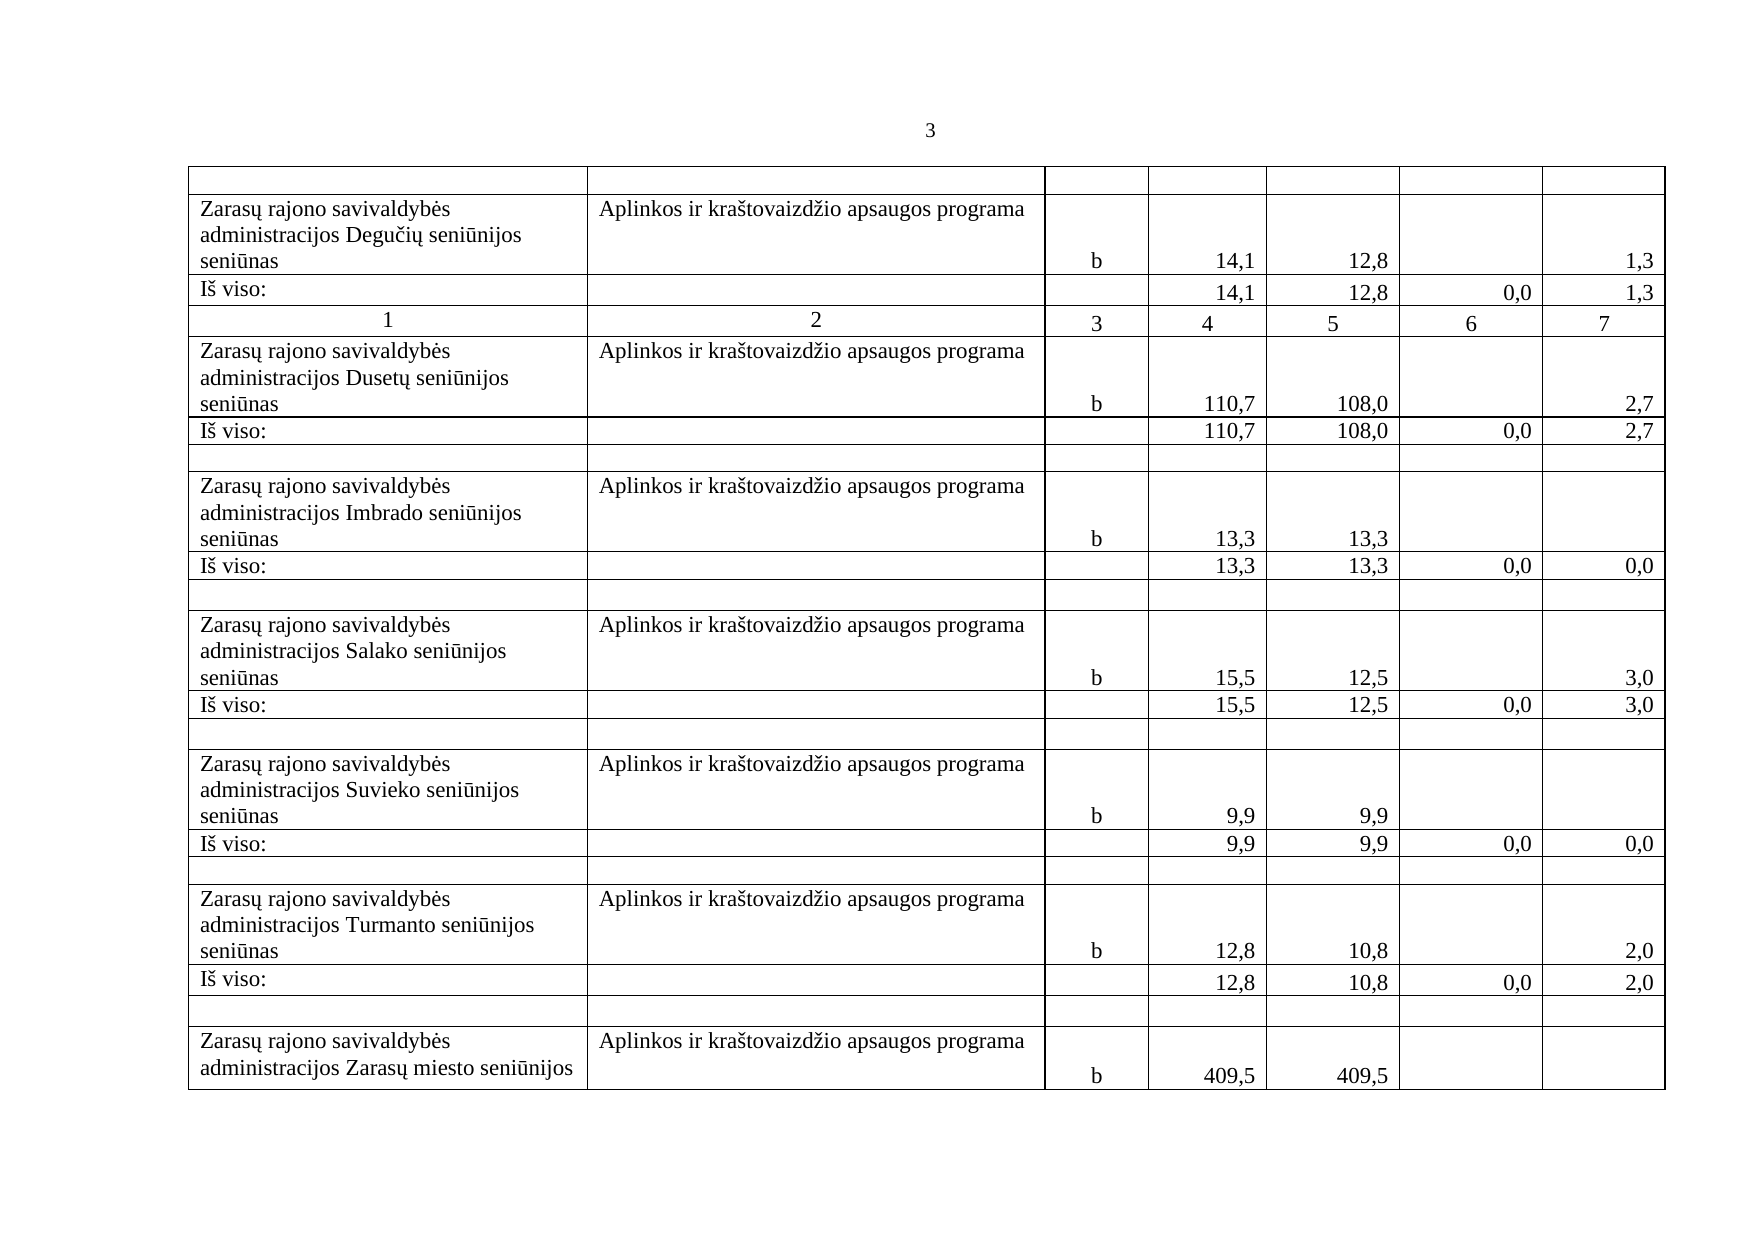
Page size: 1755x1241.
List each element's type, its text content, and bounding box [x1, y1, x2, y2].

table_cell [588, 996, 1044, 1026]
table_cell [588, 552, 1044, 579]
table_cell [1400, 472, 1542, 551]
table_cell [588, 857, 1044, 883]
table_cell [1400, 337, 1542, 416]
table_cell 0,0 [1543, 830, 1664, 856]
table_cell Zarasų rajono savivaldybės administracijos Salako seniūnijos seniūnas [189, 611, 587, 690]
table_cell [1046, 719, 1148, 749]
table_cell 3 [1046, 306, 1148, 336]
table_cell Iš viso: [189, 965, 587, 995]
table_cell b [1046, 885, 1148, 964]
table_cell [1149, 719, 1266, 749]
table_cell [1046, 580, 1148, 610]
table_cell Iš viso: [189, 418, 587, 444]
table_cell Iš viso: [189, 691, 587, 717]
table_cell 2,7 [1543, 337, 1664, 416]
table_cell 12,8 [1149, 965, 1266, 995]
table_cell [1543, 445, 1664, 471]
table_cell 15,5 [1149, 691, 1266, 717]
table_cell [1046, 830, 1148, 856]
table_cell [588, 275, 1044, 305]
table_cell [1400, 996, 1542, 1026]
table_cell [189, 996, 587, 1026]
table_cell 15,5 [1149, 611, 1266, 690]
table_cell [1267, 996, 1399, 1026]
table_cell [1267, 167, 1399, 194]
table_cell [1400, 445, 1542, 471]
table_cell [1543, 580, 1664, 610]
table_cell 14,1 [1149, 195, 1266, 274]
table_cell 0,0 [1400, 418, 1542, 444]
table_cell 2,0 [1543, 965, 1664, 995]
table_cell 9,9 [1267, 830, 1399, 856]
table_cell 2 [588, 306, 1044, 336]
table_cell [1267, 580, 1399, 610]
table_cell [1400, 719, 1542, 749]
table_cell [1046, 275, 1148, 305]
table_cell [1267, 445, 1399, 471]
table_cell [1400, 1027, 1542, 1089]
table_cell 9,9 [1149, 830, 1266, 856]
table_cell 9,9 [1149, 750, 1266, 829]
table_cell b [1046, 472, 1148, 551]
table_cell 110,7 [1149, 337, 1266, 416]
table_cell 2,0 [1543, 885, 1664, 964]
table_cell Aplinkos ir kraštovaizdžio apsaugos programa [588, 472, 1044, 551]
table_cell 13,3 [1149, 472, 1266, 551]
table_cell [588, 719, 1044, 749]
table_cell 0,0 [1400, 552, 1542, 579]
table_cell [1267, 719, 1399, 749]
table_cell b [1046, 611, 1148, 690]
table_cell 14,1 [1149, 275, 1266, 305]
table_cell [1149, 857, 1266, 883]
table_cell [189, 167, 587, 194]
table_cell [1046, 167, 1148, 194]
table_cell [1400, 611, 1542, 690]
table_cell [1046, 691, 1148, 717]
table_cell [1149, 445, 1266, 471]
table_cell [1543, 1027, 1664, 1089]
table_cell [588, 580, 1044, 610]
table_cell [1400, 167, 1542, 194]
table_cell Zarasų rajono savivaldybės administracijos Zarasų miesto seniūnijos [189, 1027, 587, 1089]
table_cell Aplinkos ir kraštovaizdžio apsaugos programa [588, 337, 1044, 416]
table_cell 9,9 [1267, 750, 1399, 829]
table_cell 12,5 [1267, 691, 1399, 717]
table_cell [189, 857, 587, 883]
table_cell [1543, 996, 1664, 1026]
table_cell Zarasų rajono savivaldybės administracijos Degučių seniūnijos seniūnas [189, 195, 587, 274]
table_cell [588, 965, 1044, 995]
table_cell 5 [1267, 306, 1399, 336]
table_cell 108,0 [1267, 418, 1399, 444]
table_cell [588, 691, 1044, 717]
table_cell [1543, 750, 1664, 829]
table_cell Iš viso: [189, 552, 587, 579]
table_cell [1046, 418, 1148, 444]
table_cell [1046, 996, 1148, 1026]
table_cell Zarasų rajono savivaldybės administracijos Dusetų seniūnijos seniūnas [189, 337, 587, 416]
table_cell 0,0 [1543, 552, 1664, 579]
table_cell 110,7 [1149, 418, 1266, 444]
table_cell b [1046, 337, 1148, 416]
table_cell [1149, 996, 1266, 1026]
table_cell b [1046, 750, 1148, 829]
table_cell b [1046, 1027, 1148, 1089]
table_cell [588, 167, 1044, 194]
table_cell 13,3 [1267, 552, 1399, 579]
table_cell [1046, 445, 1148, 471]
table_cell 108,0 [1267, 337, 1399, 416]
table_cell Zarasų rajono savivaldybės administracijos Turmanto seniūnijos seniūnas [189, 885, 587, 964]
table_cell [1046, 965, 1148, 995]
table_cell [1149, 167, 1266, 194]
table_cell [1046, 857, 1148, 883]
table_cell 13,3 [1149, 552, 1266, 579]
table_cell 0,0 [1400, 965, 1542, 995]
table_cell Zarasų rajono savivaldybės administracijos Imbrado seniūnijos seniūnas [189, 472, 587, 551]
table_cell Aplinkos ir kraštovaizdžio apsaugos programa [588, 1027, 1044, 1089]
table_cell Iš viso: [189, 830, 587, 856]
table_cell 12,8 [1149, 885, 1266, 964]
table_cell 12,8 [1267, 275, 1399, 305]
table_cell 10,8 [1267, 965, 1399, 995]
table_cell [1543, 472, 1664, 551]
table_cell 7 [1543, 306, 1664, 336]
table_cell [1400, 580, 1542, 610]
table_cell 0,0 [1400, 275, 1542, 305]
table_cell 6 [1400, 306, 1542, 336]
table_cell 1,3 [1543, 275, 1664, 305]
table_cell 409,5 [1149, 1027, 1266, 1089]
table_cell [1046, 552, 1148, 579]
table_cell [1543, 719, 1664, 749]
table_cell [189, 719, 587, 749]
table_cell Aplinkos ir kraštovaizdžio apsaugos programa [588, 885, 1044, 964]
table_cell Iš viso: [189, 275, 587, 305]
table_cell 13,3 [1267, 472, 1399, 551]
table_cell [1400, 857, 1542, 883]
table_cell Zarasų rajono savivaldybės administracijos Suvieko seniūnijos seniūnas [189, 750, 587, 829]
table_cell 10,8 [1267, 885, 1399, 964]
table_cell 409,5 [1267, 1027, 1399, 1089]
table_cell 1,3 [1543, 195, 1664, 274]
table_cell [1400, 885, 1542, 964]
table_cell [189, 445, 587, 471]
table_cell [1400, 750, 1542, 829]
table_cell [1400, 195, 1542, 274]
table_cell Aplinkos ir kraštovaizdžio apsaugos programa [588, 611, 1044, 690]
table_cell Aplinkos ir kraštovaizdžio apsaugos programa [588, 750, 1044, 829]
table_cell [1149, 580, 1266, 610]
table_cell [588, 445, 1044, 471]
table_cell [189, 580, 587, 610]
table_cell 3,0 [1543, 691, 1664, 717]
table_cell 1 [189, 306, 587, 336]
table_cell [588, 418, 1044, 444]
table_cell 3,0 [1543, 611, 1664, 690]
table_cell [1543, 857, 1664, 883]
table_cell [1267, 857, 1399, 883]
table_cell 2,7 [1543, 418, 1664, 444]
table_cell [588, 830, 1044, 856]
table_cell b [1046, 195, 1148, 274]
table_cell 0,0 [1400, 830, 1542, 856]
table_cell 12,5 [1267, 611, 1399, 690]
table_cell 4 [1149, 306, 1266, 336]
table_cell Aplinkos ir kraštovaizdžio apsaugos programa [588, 195, 1044, 274]
table_cell [1543, 167, 1664, 194]
table_cell 0,0 [1400, 691, 1542, 717]
table_cell 12,8 [1267, 195, 1399, 274]
